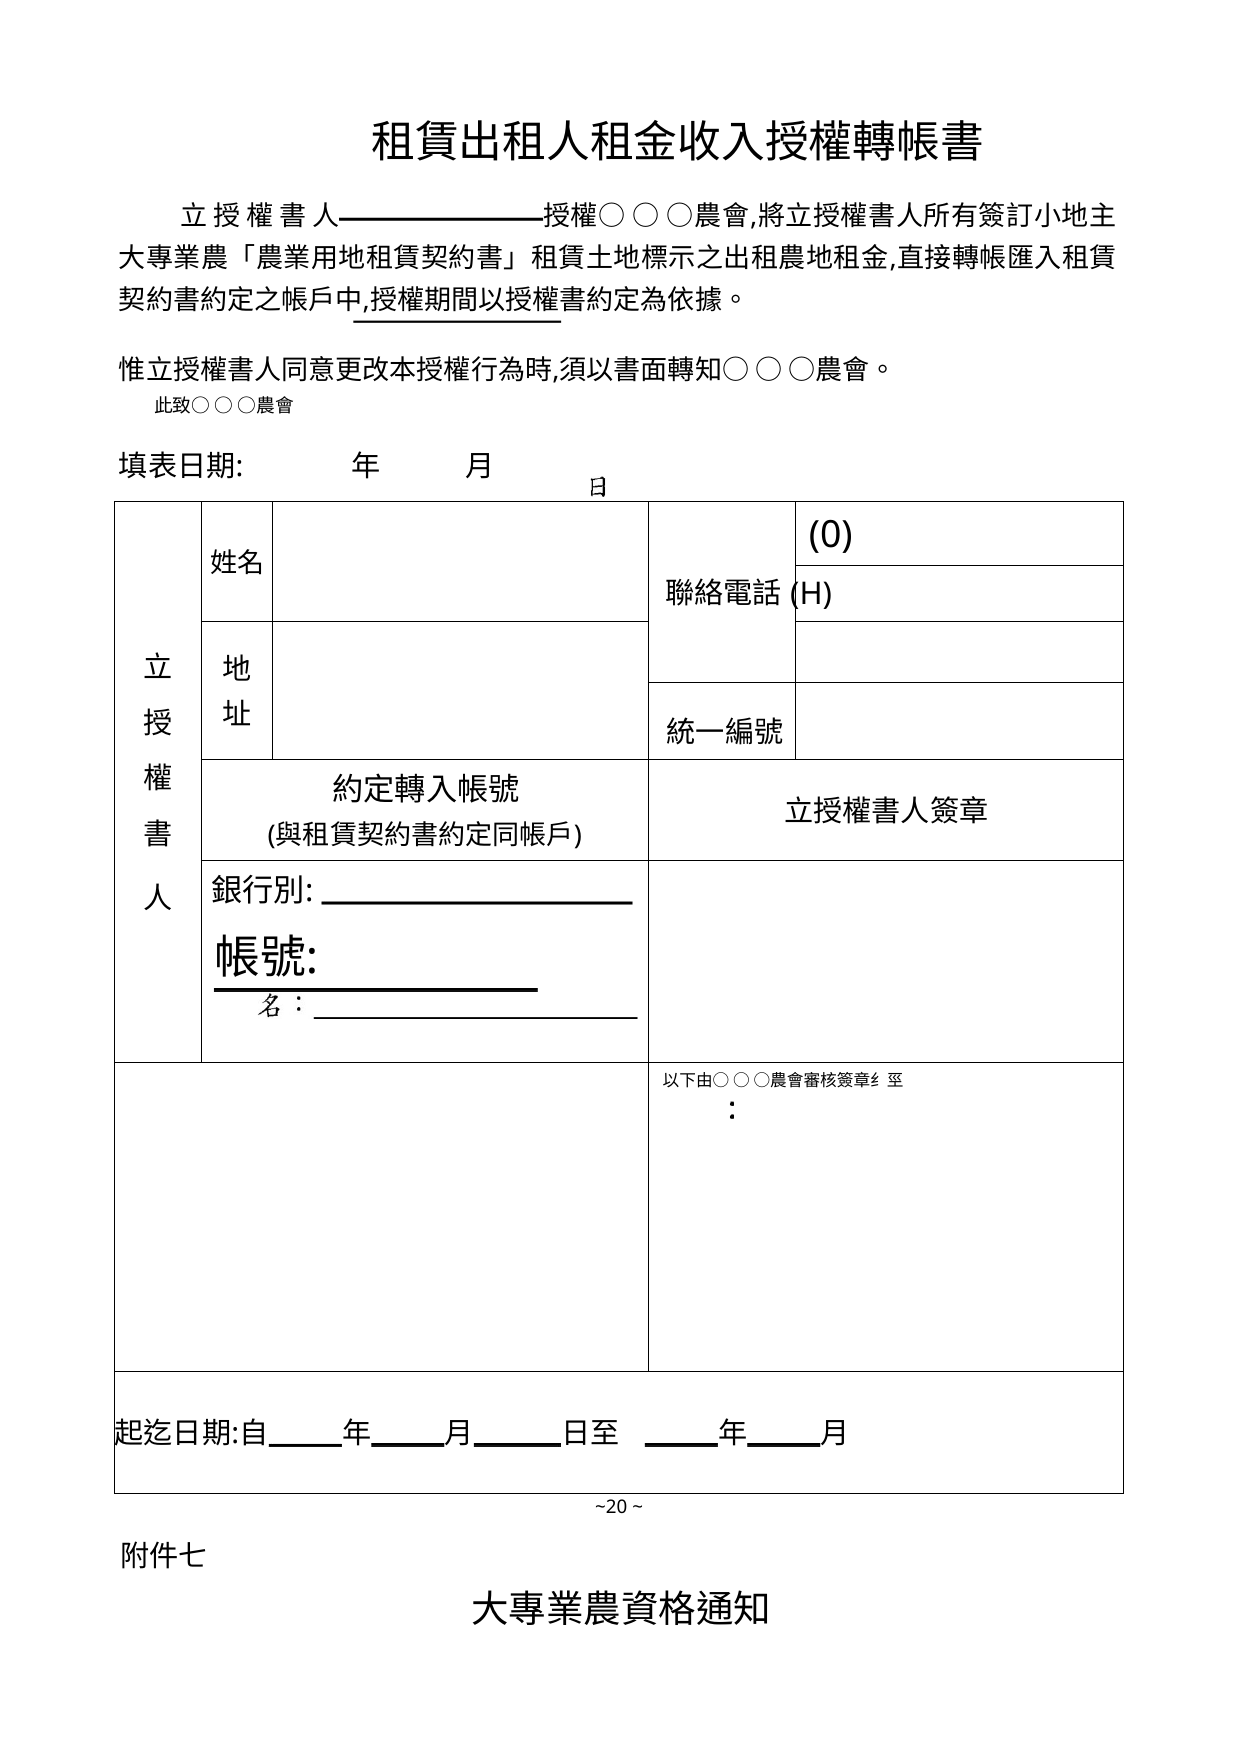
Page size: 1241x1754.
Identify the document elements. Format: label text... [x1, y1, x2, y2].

table_cell [115, 1063, 648, 1371]
table_cell 起迄日期:自年月日至 年月 [115, 1372, 1123, 1493]
subtitle 租賃出租人租金收入授權轉帳書 [371, 106, 1093, 169]
table_header (0) [796, 502, 1123, 565]
text 此致○ ○ ○農會 [154, 390, 1117, 418]
table_cell [796, 683, 1123, 759]
table_cell 以下由○ ○ ○農會審核簽章纟巠 [649, 1063, 1123, 1371]
table_header 聯絡電話 [649, 502, 795, 682]
table_cell 約定轉入帳號 (與租賃契約書約定同帳戶) [202, 760, 648, 859]
table_cell (H) [796, 566, 1123, 621]
table_header [273, 502, 648, 621]
text 立授權書人 授權○ ○ ○農會,將立授權書人所有簽訂小地主大專業農「農業用地租賃契約書」租賃土地標示之出租農地租金,直接轉帳匯入租賃契約書約定之帳戶中,授權期間以授權書約定為依據。 [119, 194, 1117, 317]
text 附件七 [120, 1533, 1117, 1575]
table_cell [649, 861, 1123, 1061]
text 填表日期: 年 月 [119, 443, 1117, 497]
table_header 姓名 [202, 502, 272, 621]
table_header 立授權書 人 [115, 502, 201, 1061]
text 惟立授權書人同意更改本授權行為時,須以書面轉知○ ○ ○農會。 [119, 348, 1117, 387]
table_cell [273, 622, 648, 759]
table_cell 地址 [202, 622, 272, 759]
text ~20 ~ [122, 1494, 1116, 1519]
table_cell [796, 622, 1123, 682]
table_cell 銀行別: 帳號: [202, 861, 648, 1061]
table_cell 立授權書人簽章 [649, 760, 1123, 859]
text 大專業農資格通知 [471, 1579, 1117, 1633]
table_cell 統一編號 [649, 683, 795, 759]
